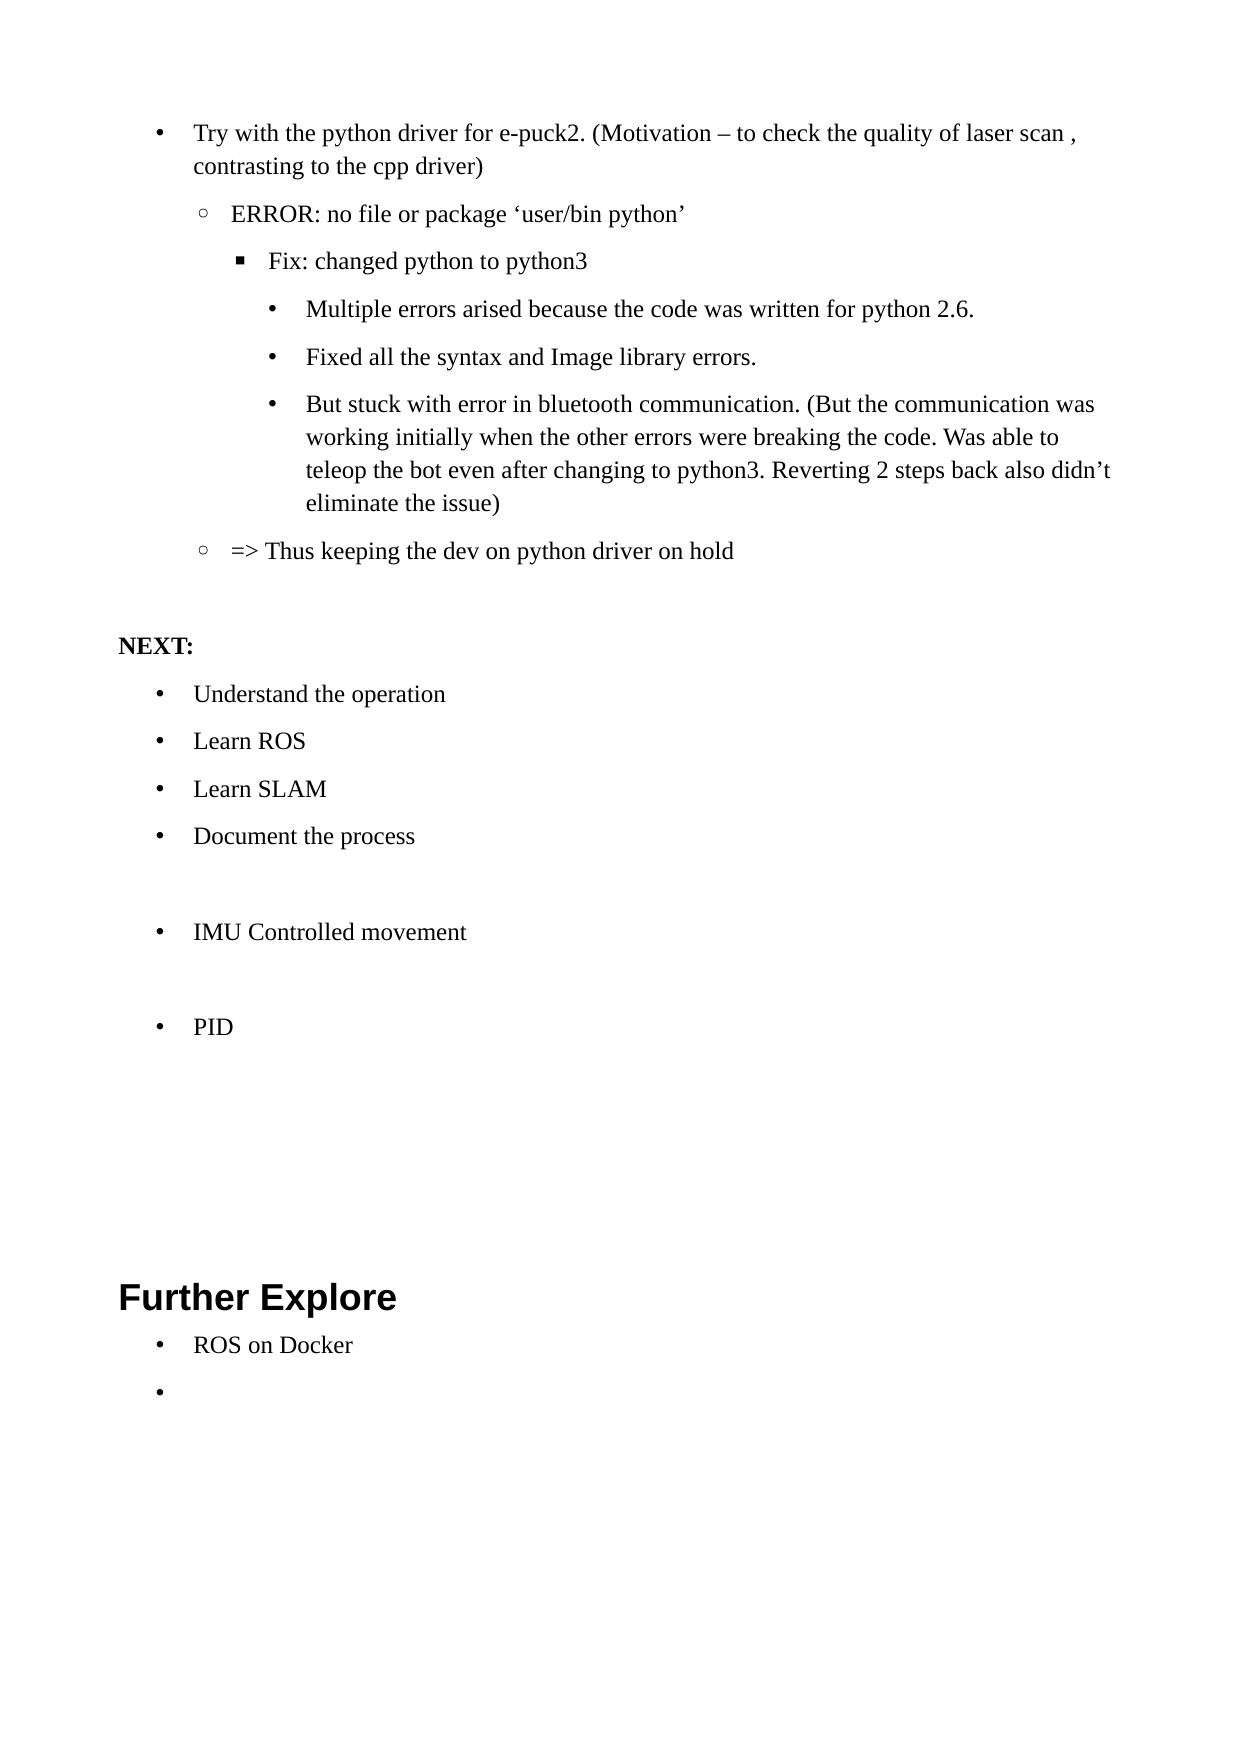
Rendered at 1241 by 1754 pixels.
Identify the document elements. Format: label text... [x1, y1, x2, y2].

list Learn ROS [156, 726, 1122, 755]
list => Thus keeping the dev on python driver on hold [193, 536, 1122, 564]
list IMU Controlled movement [156, 917, 1122, 945]
list Learn SLAM [156, 774, 1122, 803]
text NEXT: [118, 631, 1122, 660]
list ROS on Docker [156, 1331, 1122, 1359]
list Try with the python driver for e-puck2. (Motivation – to check the quality of laser scan , contrasting to the cpp driver) [156, 118, 1122, 180]
list Multiple errors arised because the code was written for python 2.6. [268, 294, 1122, 323]
list Fix: changed python to python3 [231, 246, 1122, 275]
list Document the process [156, 821, 1122, 850]
list PID [156, 1012, 1122, 1041]
subtitle Further Explore [118, 1275, 1122, 1318]
list Understand the operation [156, 679, 1122, 707]
list ERROR: no file or package ‘user/bin python’ [193, 199, 1122, 227]
list Fixed all the syntax and Image library errors. [268, 342, 1122, 370]
list But stuck with error in bluetooth communication. (But the communication was working initially when the other errors were breaking the code. Was able to teleop the bot even after changing to python3. Reverting 2 steps back also didn’t eliminate the issue) [268, 389, 1122, 517]
